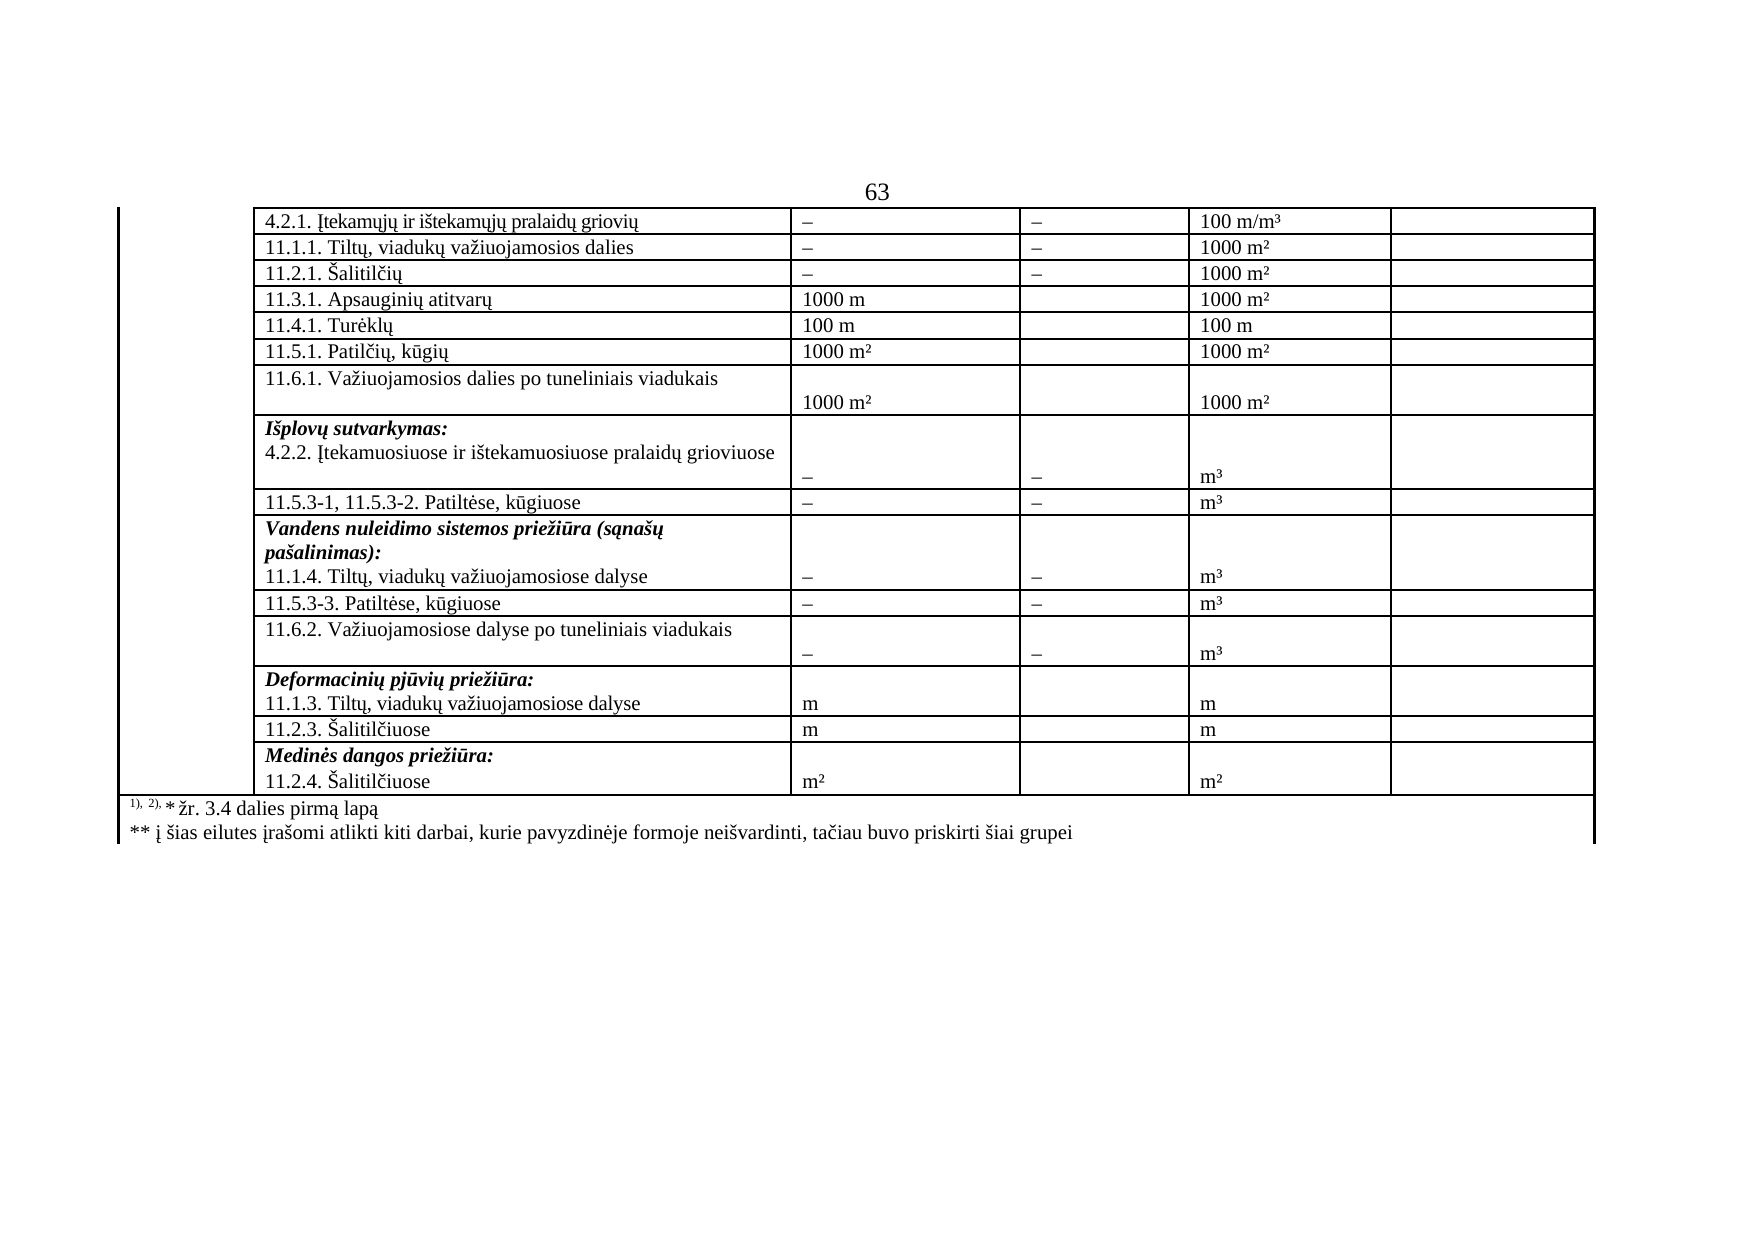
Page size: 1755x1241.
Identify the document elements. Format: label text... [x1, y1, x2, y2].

table_cell [1392, 564, 1593, 588]
table_cell Išplovų sutvarkymas: [255, 416, 790, 440]
table_cell [1392, 717, 1593, 741]
table_cell [1392, 440, 1593, 488]
table_cell 1000 m² [1190, 287, 1390, 311]
table_cell [1392, 287, 1593, 311]
table_cell m³ [1190, 490, 1390, 514]
table_cell – [792, 490, 1019, 514]
table_cell [1021, 340, 1188, 363]
table_cell 11.1.1. Tiltų, viadukų važiuojamosios dalies [255, 235, 790, 259]
table_cell 11.3.1. Apsauginių atitvarų [255, 287, 790, 311]
table_cell 1000 m² [1190, 366, 1390, 414]
table_cell – [792, 564, 1019, 588]
table_cell [1021, 516, 1188, 564]
table_cell [1392, 416, 1593, 440]
table_cell [1392, 691, 1593, 715]
table_cell [792, 743, 1019, 767]
table_cell [120, 207, 253, 741]
table_cell [1392, 340, 1593, 363]
table_cell m² [1190, 767, 1390, 793]
table_cell – [1021, 235, 1188, 259]
table_cell 11.2.4. Šalitilčiuose [255, 767, 790, 793]
table_cell 1000 m [792, 287, 1019, 311]
table_cell 11.2.1. Šalitilčių [255, 261, 790, 285]
table_cell [1021, 667, 1188, 691]
table_cell [1190, 416, 1390, 440]
table_cell [792, 667, 1019, 691]
table_cell [1392, 366, 1593, 414]
table_cell m² [792, 767, 1019, 793]
table_cell [1021, 717, 1188, 741]
table_cell – [1021, 490, 1188, 514]
table_cell – [1021, 209, 1188, 233]
table_cell 100 m [792, 313, 1019, 337]
table_cell [1392, 767, 1593, 793]
table_cell [1021, 743, 1188, 767]
table_cell [792, 416, 1019, 440]
table_cell – [792, 235, 1019, 259]
table_cell – [1021, 261, 1188, 285]
table_cell [1021, 287, 1188, 311]
table_cell 11.5.3-1, 11.5.3-2. Patiltėse, kūgiuose [255, 490, 790, 514]
table_cell 11.1.3. Tiltų, viadukų važiuojamosiose dalyse [255, 691, 790, 715]
table_cell 11.1.4. Tiltų, viadukų važiuojamosiose dalyse [255, 564, 790, 588]
table_cell – [1021, 617, 1188, 665]
table_cell Medinės dangos priežiūra: [255, 743, 790, 767]
table_cell [1392, 313, 1593, 337]
table_cell 1000 m² [1190, 261, 1390, 285]
table_cell 4.2.1. Įtekamųjų ir ištekamųjų pralaidų griovių [255, 209, 790, 233]
table_cell [1392, 209, 1593, 233]
table_cell 11.5.1. Patilčių, kūgių [255, 340, 790, 363]
table_cell 100 m [1190, 313, 1390, 337]
table_cell – [1021, 564, 1188, 588]
table_cell m³ [1190, 564, 1390, 588]
table_cell m [1190, 691, 1390, 715]
table_cell [1190, 743, 1390, 767]
table_cell [1392, 591, 1593, 614]
table_cell – [792, 617, 1019, 665]
table_cell [1190, 667, 1390, 691]
table_cell [1392, 617, 1593, 665]
table_cell m³ [1190, 440, 1390, 488]
table_cell [1392, 490, 1593, 514]
table_cell 4.2.2. Įtekamuosiuose ir ištekamuosiuose pralaidų grioviuose [255, 440, 790, 488]
table_cell – [1021, 440, 1188, 488]
table_cell 1000 m² [1190, 235, 1390, 259]
table_cell 1), 2), * žr. 3.4 dalies pirmą lapą ** į šias eilutes įrašomi atlikti kiti darbai, kurie pavyzdinėje formoje neišvardinti, tačiau buvo priskirti šiai grupei [120, 796, 1593, 844]
table_cell – [792, 261, 1019, 285]
table_cell [1021, 416, 1188, 440]
table_cell [1021, 313, 1188, 337]
table_cell [1021, 767, 1188, 793]
table_cell 11.4.1. Turėklų [255, 313, 790, 337]
table_cell – [792, 440, 1019, 488]
table_cell m [1190, 717, 1390, 741]
table_cell Deformacinių pjūvių priežiūra: [255, 667, 790, 691]
table_cell 100 m/m³ [1190, 209, 1390, 233]
table_cell [792, 516, 1019, 564]
table_cell 1000 m² [1190, 340, 1390, 363]
table_cell 11.2.3. Šalitilčiuose [255, 717, 790, 741]
table_cell 1000 m² [792, 366, 1019, 414]
table_cell [1392, 667, 1593, 691]
table_cell – [792, 209, 1019, 233]
table_cell – [1021, 591, 1188, 614]
table_cell [120, 741, 253, 793]
table_cell [1190, 516, 1390, 564]
table_cell 11.5.3-3. Patiltėse, kūgiuose [255, 591, 790, 614]
table_cell – [792, 591, 1019, 614]
table_cell [1392, 261, 1593, 285]
table_cell [1392, 235, 1593, 259]
table_cell [1021, 691, 1188, 715]
table_cell 11.6.1. Važiuojamosios dalies po tuneliniais viadukais [255, 366, 790, 414]
table_cell [1021, 366, 1188, 414]
table_cell m [792, 717, 1019, 741]
table_cell 11.6.2. Važiuojamosiose dalyse po tuneliniais viadukais [255, 617, 790, 665]
table_cell [1392, 743, 1593, 767]
table_cell m³ [1190, 591, 1390, 614]
table_cell m³ [1190, 617, 1390, 665]
table_cell 1000 m² [792, 340, 1019, 363]
table_cell m [792, 691, 1019, 715]
table_cell Vandens nuleidimo sistemos priežiūra (sąnašų pašalinimas): [255, 516, 790, 564]
table_cell [1392, 516, 1593, 564]
